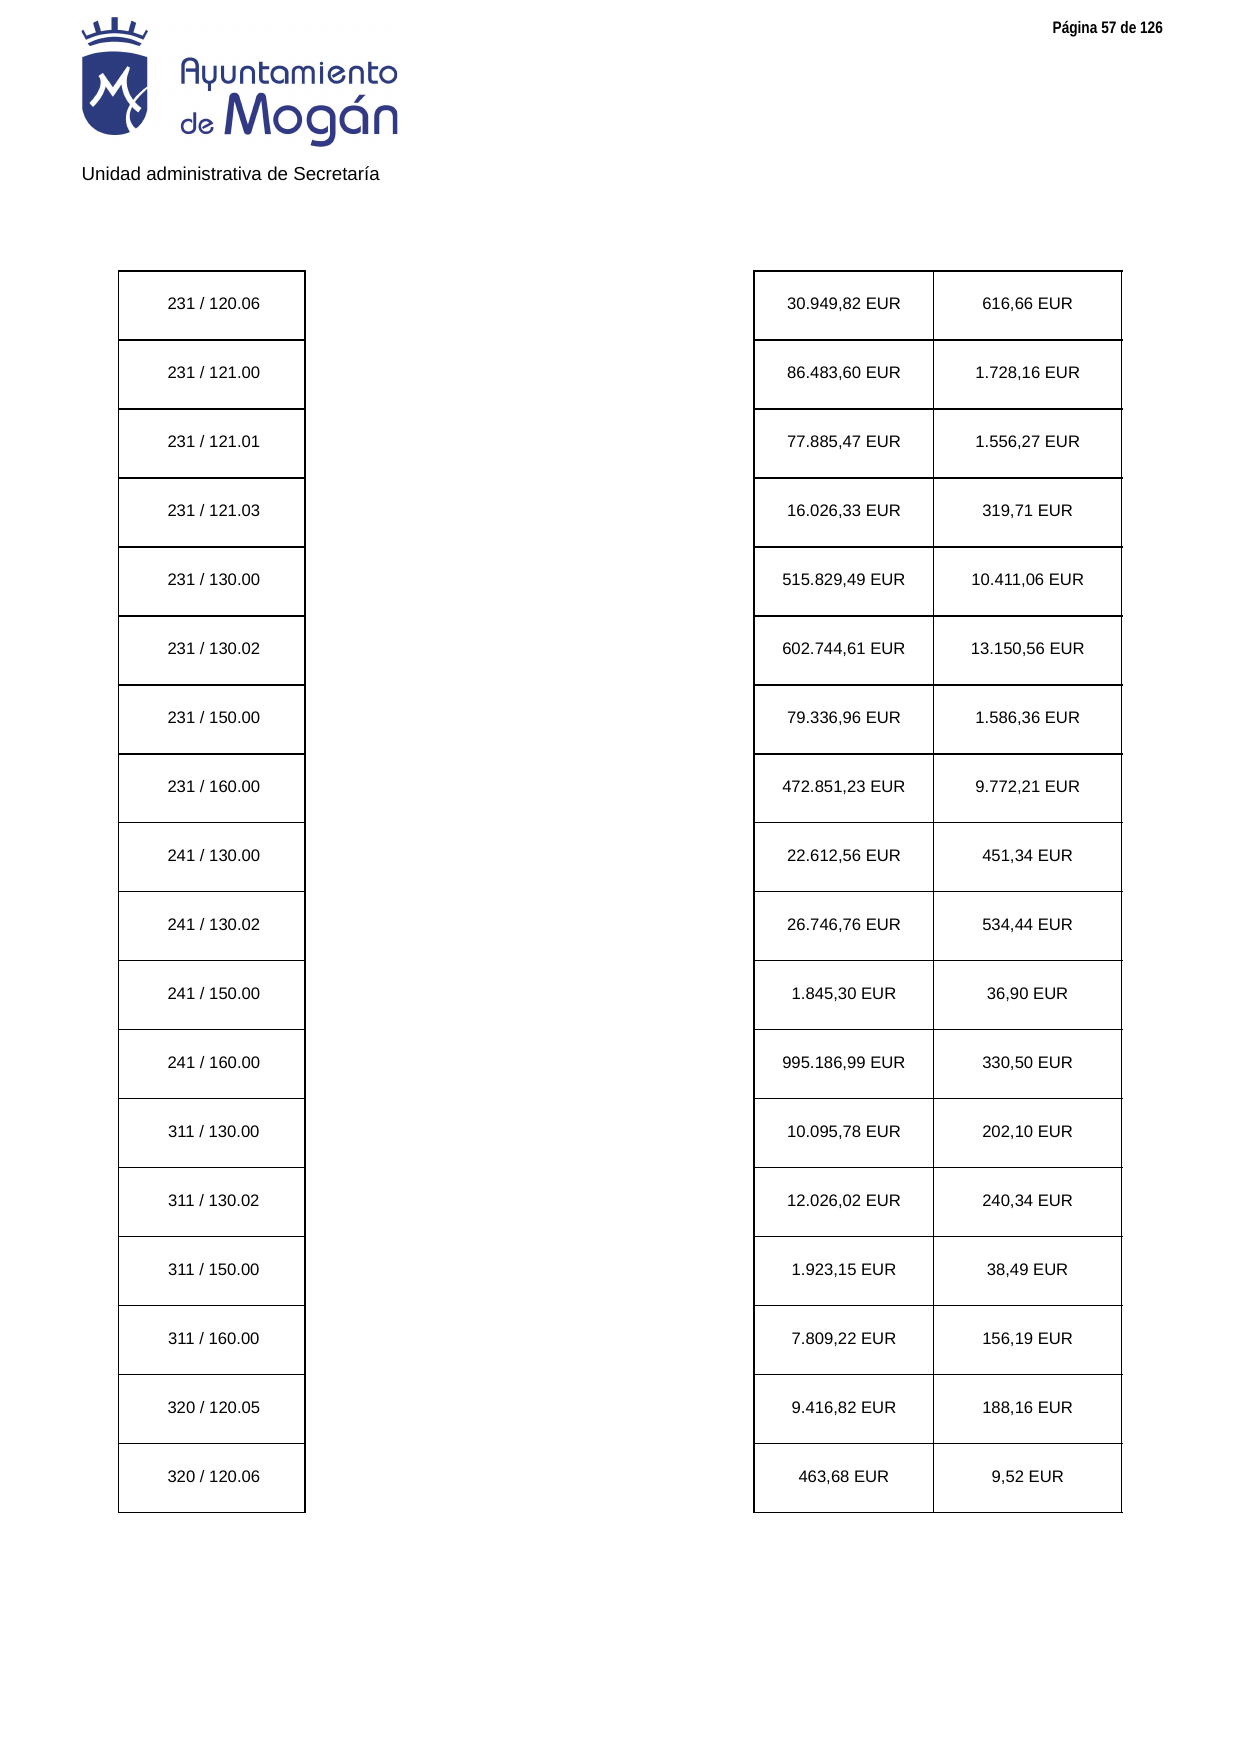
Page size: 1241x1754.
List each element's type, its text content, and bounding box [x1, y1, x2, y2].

table_cell 16.026,33 EUR [755, 479, 933, 546]
table_cell 320 / 120.05 [119, 1375, 304, 1442]
table_cell 1.556,27 EUR [934, 410, 1121, 477]
table_cell 38,49 EUR [934, 1237, 1121, 1304]
table_cell 240,34 EUR [934, 1168, 1121, 1236]
table_cell 231 / 150.00 [119, 686, 304, 753]
table_cell 1.728,16 EUR [934, 341, 1121, 408]
table_cell 319,71 EUR [934, 479, 1121, 546]
table_cell 463,68 EUR [755, 1444, 933, 1511]
table_cell 231 / 121.03 [119, 479, 304, 546]
table_cell 241 / 130.02 [119, 892, 304, 960]
table_cell 77.885,47 EUR [755, 410, 933, 477]
table_cell 9.416,82 EUR [755, 1375, 933, 1442]
table_cell 231 / 130.00 [119, 548, 304, 615]
table_cell 231 / 121.01 [119, 410, 304, 477]
table_cell 10.095,78 EUR [755, 1099, 933, 1167]
table_cell 1.845,30 EUR [755, 961, 933, 1029]
table_cell 231 / 160.00 [119, 755, 304, 822]
table_cell 188,16 EUR [934, 1375, 1121, 1442]
table_cell 9.772,21 EUR [934, 755, 1121, 822]
table_cell 330,50 EUR [934, 1030, 1121, 1098]
picture [81, 17, 398, 153]
table_cell 36,90 EUR [934, 961, 1121, 1029]
table_cell 602.744,61 EUR [755, 617, 933, 684]
table_cell 22.612,56 EUR [755, 823, 933, 891]
table_cell 231 / 121.00 [119, 341, 304, 408]
table_cell 12.026,02 EUR [755, 1168, 933, 1236]
table_cell 241 / 150.00 [119, 961, 304, 1029]
table_cell 616,66 EUR [934, 272, 1121, 339]
table_cell 311 / 160.00 [119, 1306, 304, 1373]
table_cell 13.150,56 EUR [934, 617, 1121, 684]
table_cell 30.949,82 EUR [755, 272, 933, 339]
table_cell 311 / 130.02 [119, 1168, 304, 1236]
table_cell 1.923,15 EUR [755, 1237, 933, 1304]
table_cell 86.483,60 EUR [755, 341, 933, 408]
table_cell 79.336,96 EUR [755, 686, 933, 753]
table_cell 311 / 150.00 [119, 1237, 304, 1304]
table_cell 1.586,36 EUR [934, 686, 1121, 753]
table_cell 9,52 EUR [934, 1444, 1121, 1511]
table_cell 320 / 120.06 [119, 1444, 304, 1511]
table_cell 202,10 EUR [934, 1099, 1121, 1167]
table_cell 534,44 EUR [934, 892, 1121, 960]
table_cell 231 / 130.02 [119, 617, 304, 684]
table_cell 26.746,76 EUR [755, 892, 933, 960]
table_cell 515.829,49 EUR [755, 548, 933, 615]
table_cell 231 / 120.06 [119, 272, 304, 339]
table_cell 241 / 130.00 [119, 823, 304, 891]
table_cell 10.411,06 EUR [934, 548, 1121, 615]
table_cell 241 / 160.00 [119, 1030, 304, 1098]
table_cell 156,19 EUR [934, 1306, 1121, 1373]
table_cell 995.186,99 EUR [755, 1030, 933, 1098]
table_cell 451,34 EUR [934, 823, 1121, 891]
table_cell 472.851,23 EUR [755, 755, 933, 822]
table_cell 311 / 130.00 [119, 1099, 304, 1167]
table_cell 7.809,22 EUR [755, 1306, 933, 1373]
